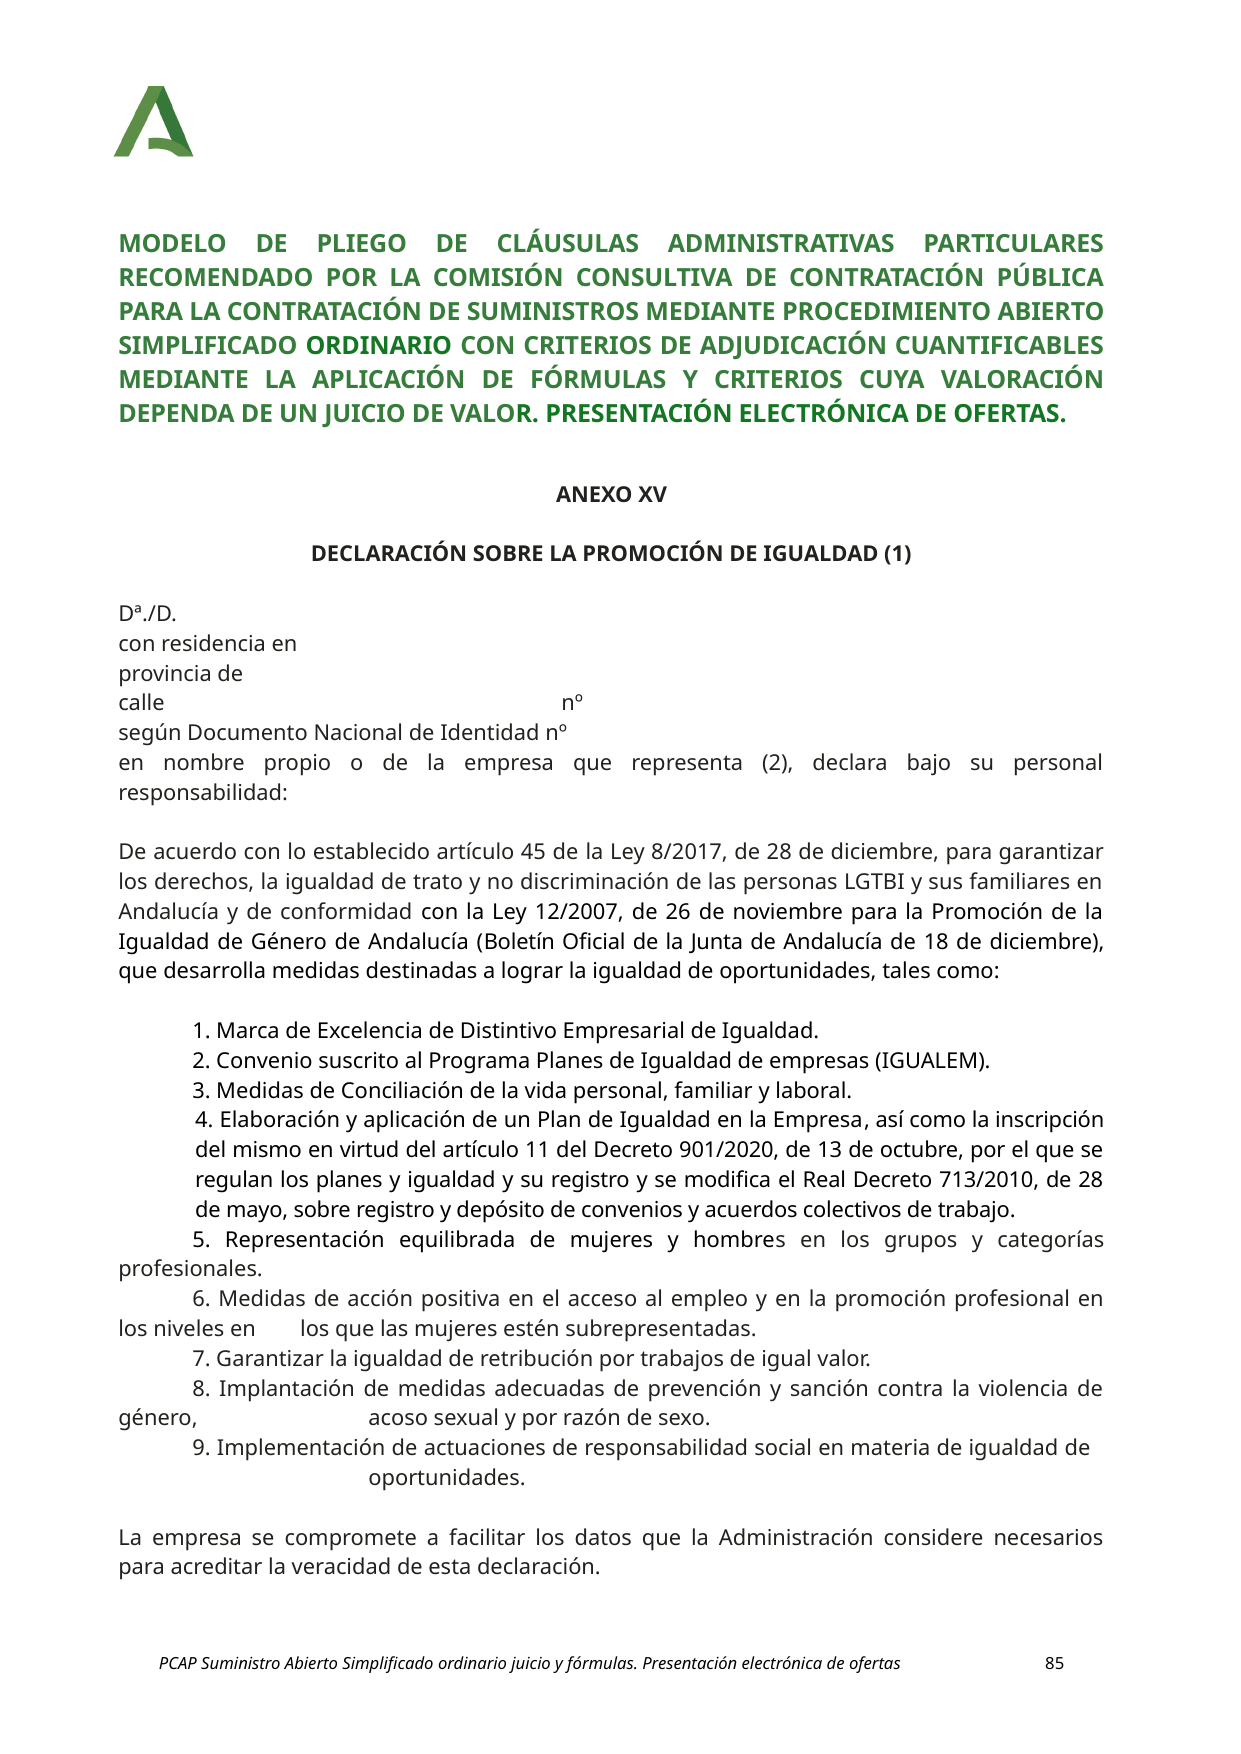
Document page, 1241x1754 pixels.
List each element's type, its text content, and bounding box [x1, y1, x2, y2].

text 8. Implantación de medidas adecuadas de prevención y sanción contra la violencia de género, acoso sexual y por razón de sexo. [118, 1373, 1104, 1432]
text 1. Marca de Excelencia de Distintivo Empresarial de Igualdad. [118, 1015, 1104, 1045]
text 7. Garantizar la igualdad de retribución por trabajos de igual valor. [118, 1343, 1104, 1373]
text 5. Representación equilibrada de mujeres y hombres en los grupos y categorías profesionales. [118, 1224, 1104, 1283]
text calle nº [118, 687, 1104, 717]
subtitle MODELO DE PLIEGO DE CLÁUSULAS ADMINISTRATIVAS PARTICULARES RECOMENDADO POR LA COMISIÓN CONSULTIVA DE CONTRATACIÓN PÚBLICA PARA LA CONTRATACIÓN DE SUMINISTROS MEDIANTE PROCEDIMIENTO ABIERTO SIMPLIFICADO ORDINARIO CON CRITERIOS DE ADJUDICACIÓN CUANTIFICABLES MEDIANTE LA APLICACIÓN DE FÓRMULAS Y CRITERIOS CUYA VALORACIÓN DEPENDA DE UN JUICIO DE VALOR. PRESENTACIÓN ELECTRÓNICA DE OFERTAS. [118, 225, 1104, 429]
text La empresa se compromete a facilitar los datos que la Administración considere necesarios para acreditar la veracidad de esta declaración. [118, 1522, 1104, 1581]
text 9. Implementación de actuaciones de responsabilidad social en materia de igualdad de oportunidades. [118, 1432, 1104, 1492]
text ANEXO XV [118, 479, 1104, 509]
text 6. Medidas de acción positiva en el acceso al empleo y en la promoción profesional en los niveles en los que las mujeres estén subrepresentadas. [118, 1283, 1104, 1343]
text De acuerdo con lo establecido artículo 45 de la Ley 8/2017, de 28 de diciembre, para garantizar los derechos, la igualdad de trato y no discriminación de las personas LGTBI y sus familiares en Andalucía y de conformidad con la Ley 12/2007, de 26 de noviembre para la Promoción de la Igualdad de Género de Andalucía (Boletín Oficial de la Junta de Andalucía de 18 de diciembre), que desarrolla medidas destinadas a lograr la igualdad de oportunidades, tales como: [118, 836, 1104, 985]
text según Documento Nacional de Identidad nº [118, 717, 1104, 747]
text DECLARACIÓN SOBRE LA PROMOCIÓN DE IGUALDAD (1) [118, 538, 1104, 568]
text en nombre propio o de la empresa que representa (2), declara bajo su personal responsabilidad: [118, 747, 1104, 807]
text provincia de [118, 658, 1104, 687]
picture [109, 81, 198, 161]
text 3. Medidas de Conciliación de la vida personal, familiar y laboral. [118, 1075, 1104, 1104]
text Dª./D. [118, 598, 1104, 628]
text con residencia en [118, 628, 1104, 658]
text 2. Convenio suscrito al Programa Planes de Igualdad de empresas (IGUALEM). [118, 1045, 1104, 1075]
text 4. Elaboración y aplicación de un Plan de Igualdad en la Empresa, así como la inscripción del mismo en virtud del artículo 11 del Decreto 901/2020, de 13 de octubre, por el que se regulan los planes y igualdad y su registro y se modifica el Real Decreto 713/2010, de 28 de mayo, sobre registro y depósito de convenios y acuerdos colectivos de trabajo. [159, 1104, 1104, 1224]
